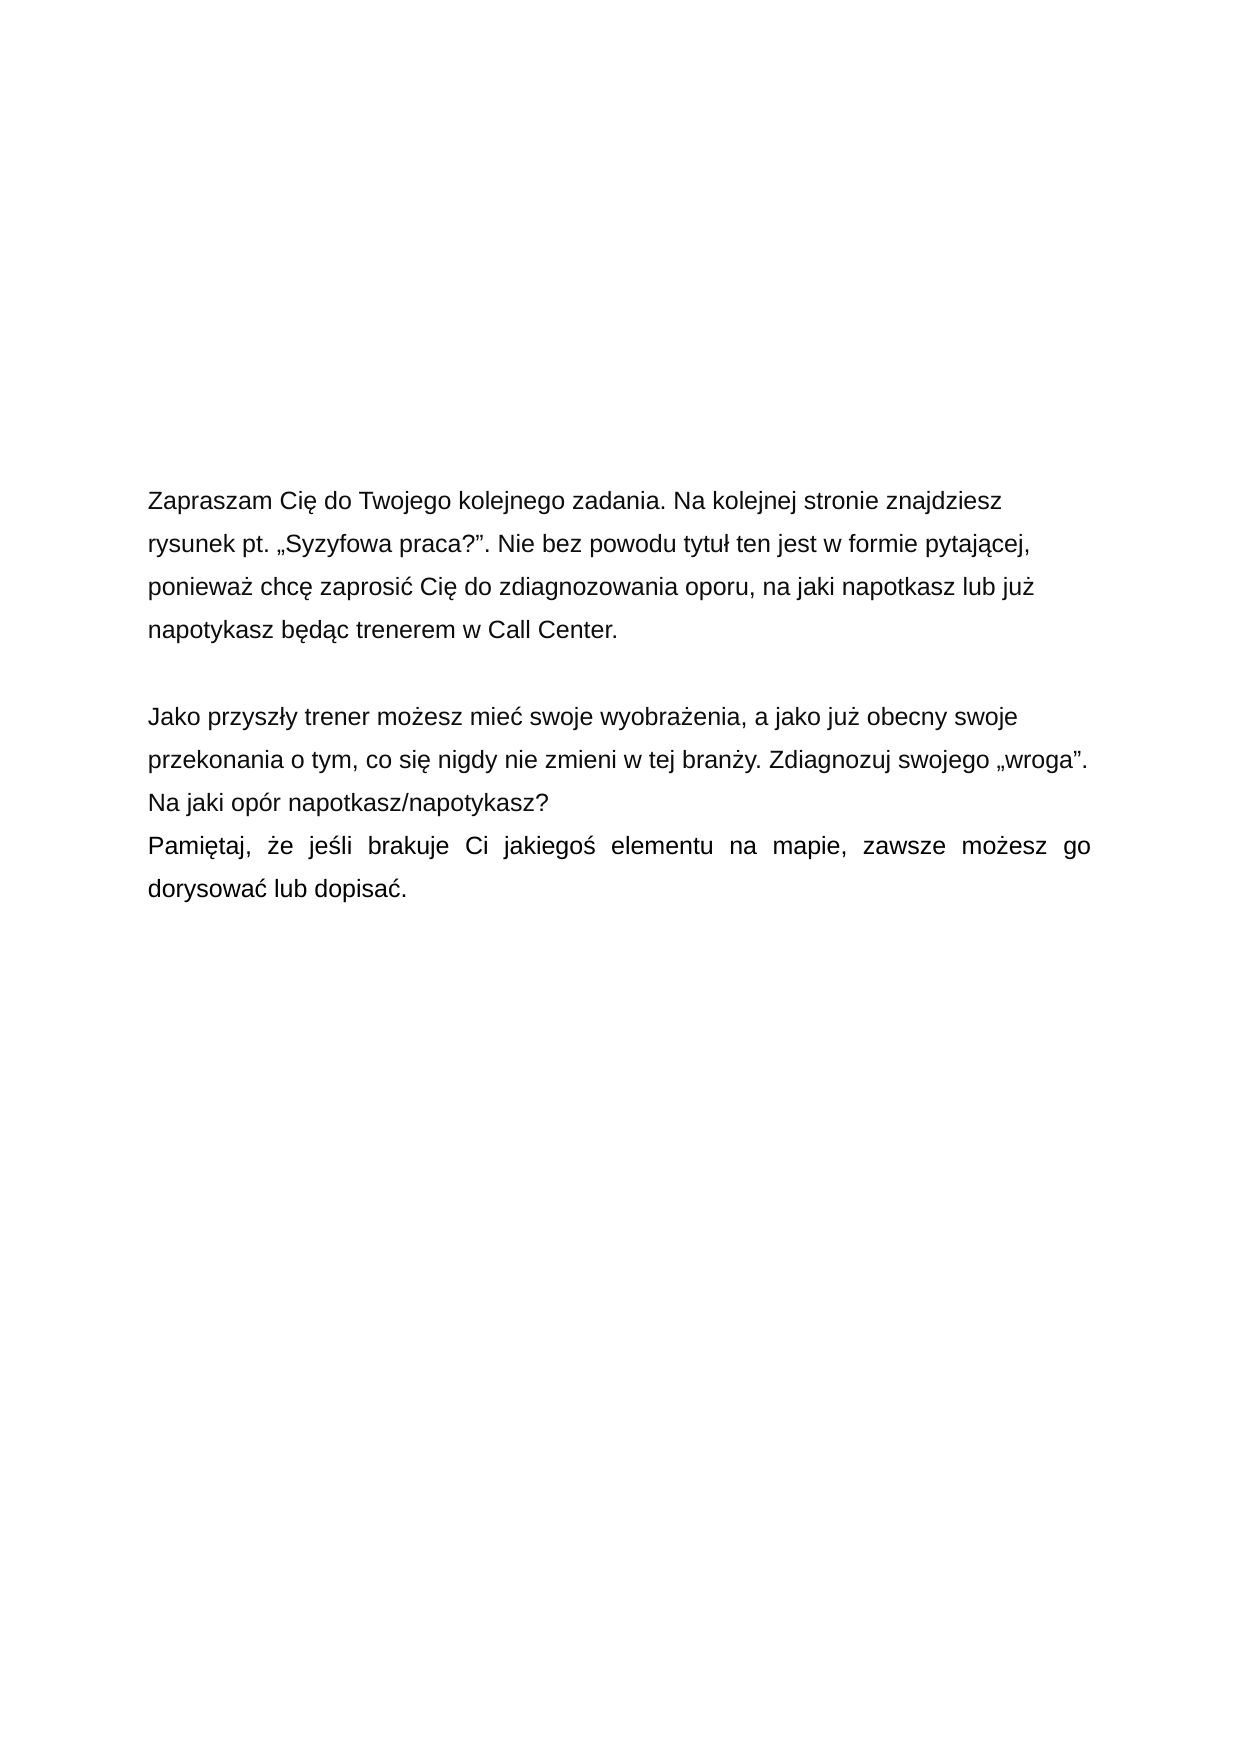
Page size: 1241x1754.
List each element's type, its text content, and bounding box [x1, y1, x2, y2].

text Zapraszam Cię do Twojego kolejnego zadania. Na kolejnej stronie znajdziesz rysunek pt. „Syzyfowa praca?”. Nie bez powodu tytuł ten jest w formie pytającej, ponieważ chcę zaprosić Cię do zdiagnozowania oporu, na jaki napotkasz lub już napotykasz będąc trenerem w Call Center. [148, 486, 1092, 644]
text Pamiętaj, że jeśli brakuje Ci jakiegoś elementu na mapie, zawsze możesz go dorysować lub dopisać. [148, 831, 1092, 903]
text Jako przyszły trener możesz mieć swoje wyobrażenia, a jako już obecny swoje przekonania o tym, co się nigdy nie zmieni w tej branży. Zdiagnozuj swojego „wroga”. Na jaki opór napotkasz/napotykasz? [148, 702, 1092, 817]
